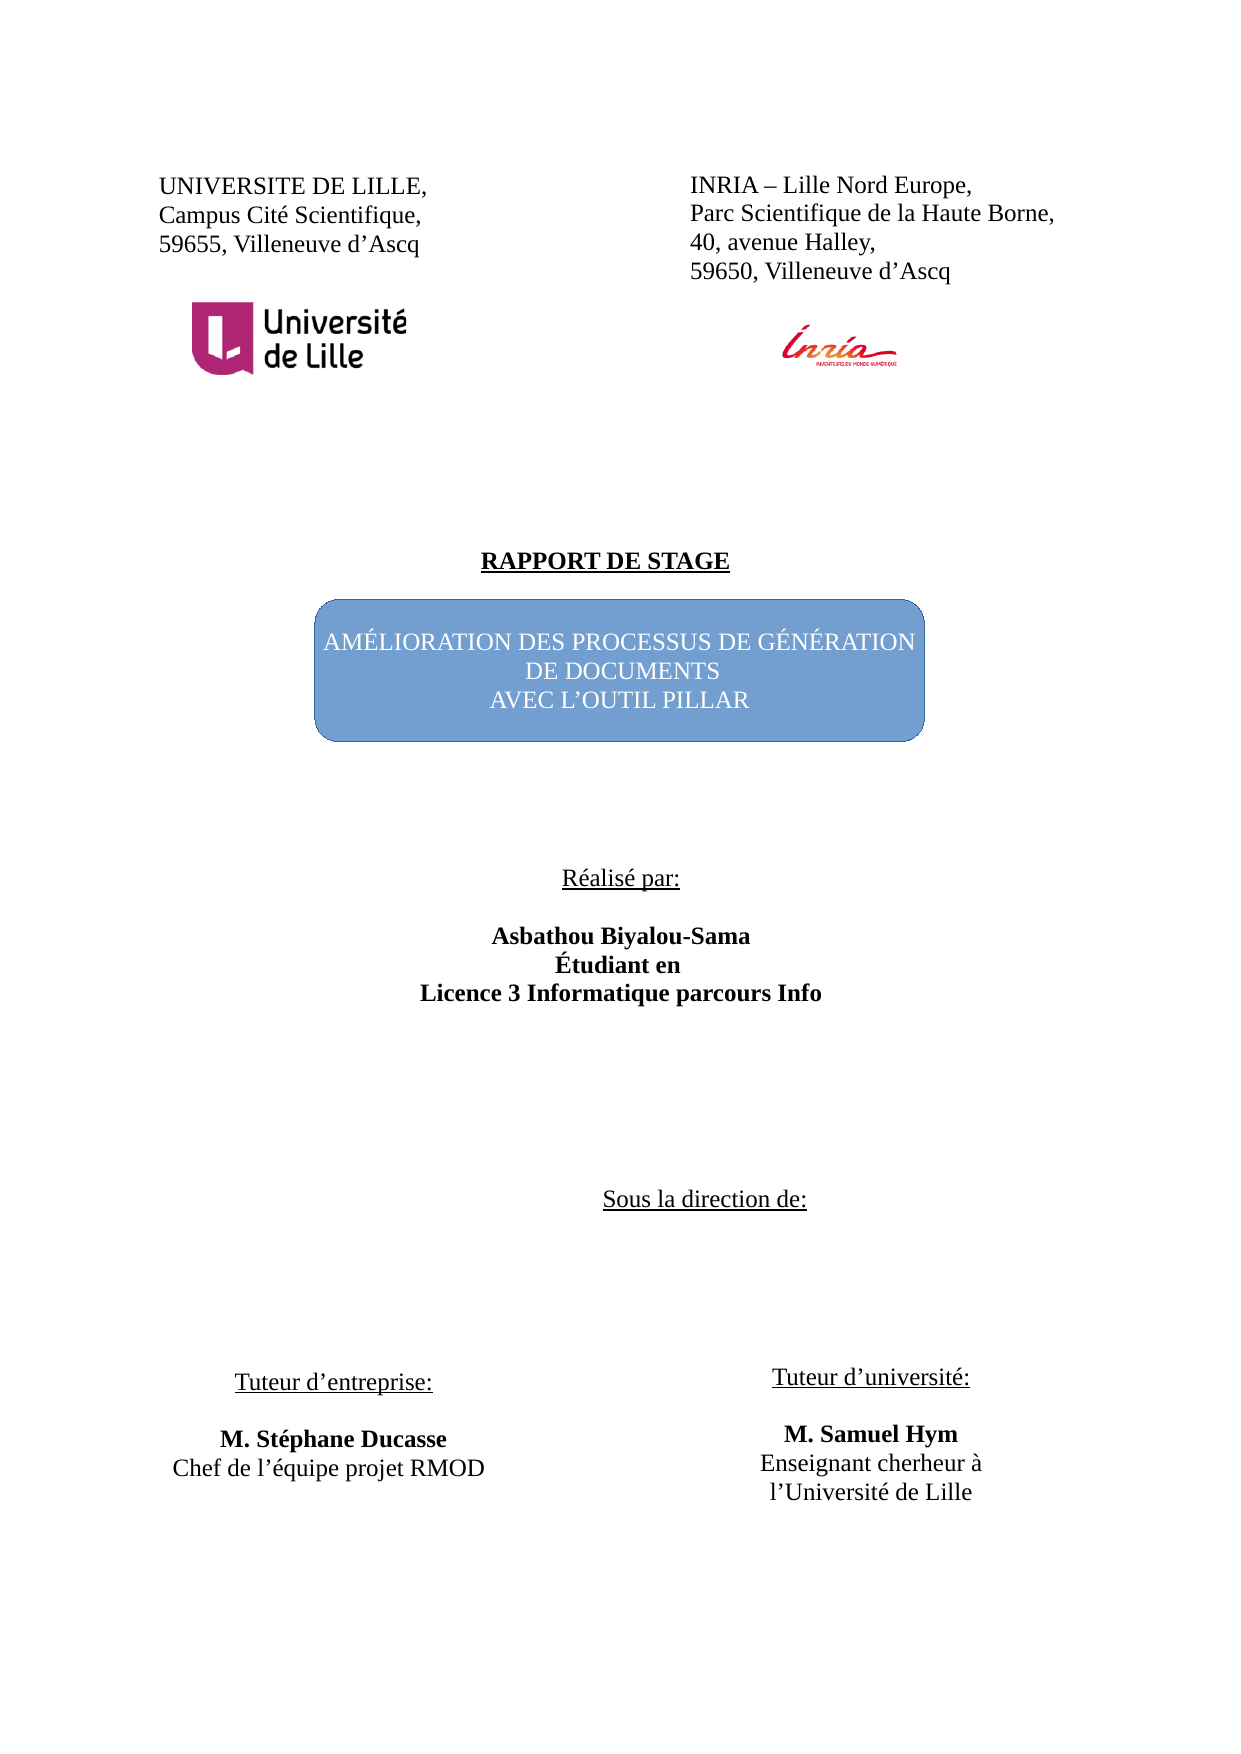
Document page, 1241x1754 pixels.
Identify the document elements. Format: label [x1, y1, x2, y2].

picture [759, 308, 916, 386]
picture [192, 302, 407, 375]
